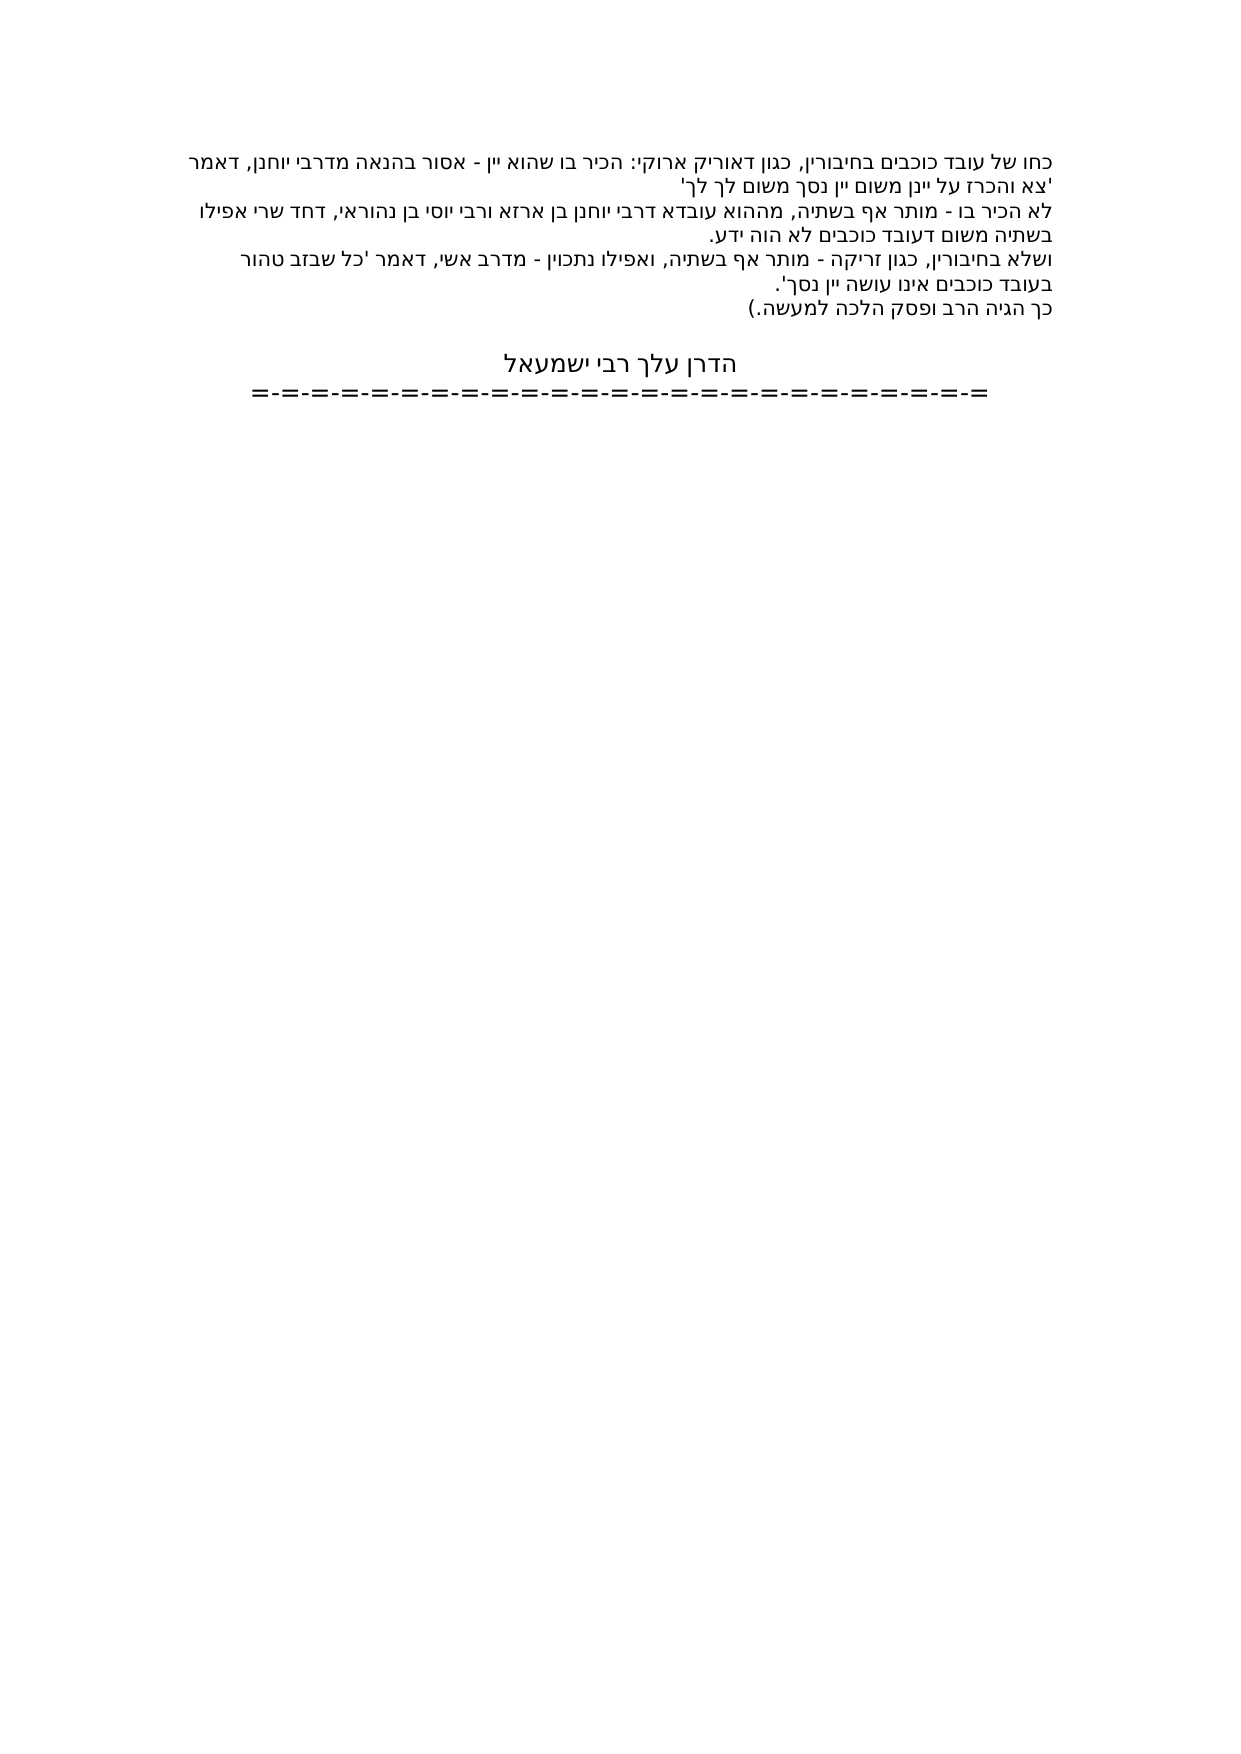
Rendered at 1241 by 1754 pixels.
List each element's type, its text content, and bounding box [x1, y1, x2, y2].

text כך הגיה הרב ופסק הלכה למעשה.) [187, 296, 1053, 320]
text הדרן עלך רבי ישמעאל [187, 349, 1053, 378]
text =-=-=-=-=-=-=-=-=-=-=-=-=-=-=-=-=-=-=-=-=-=-=-=-= [187, 378, 1053, 407]
text ושלא בחיבורין, כגון זריקה - מותר אף בשתיה, ואפילו נתכוין - מדרב אשי, דאמר 'כל שבזב טהור בעובד כוכבים אינו עושה יין נסך'. [187, 247, 1053, 296]
text כחו של עובד כוכבים בחיבורין, כגון דאוריק ארוקי: הכיר בו שהוא יין - אסור בהנאה מדרבי יוחנן, דאמר 'צא והכרז על יינן משום יין נסך משום לך לך' [187, 150, 1053, 199]
text לא הכיר בו - מותר אף בשתיה, מההוא עובדא דרבי יוחנן בן ארזא ורבי יוסי בן נהוראי, דחד שרי אפילו בשתיה משום דעובד כוכבים לא הוה ידע. [187, 199, 1053, 247]
